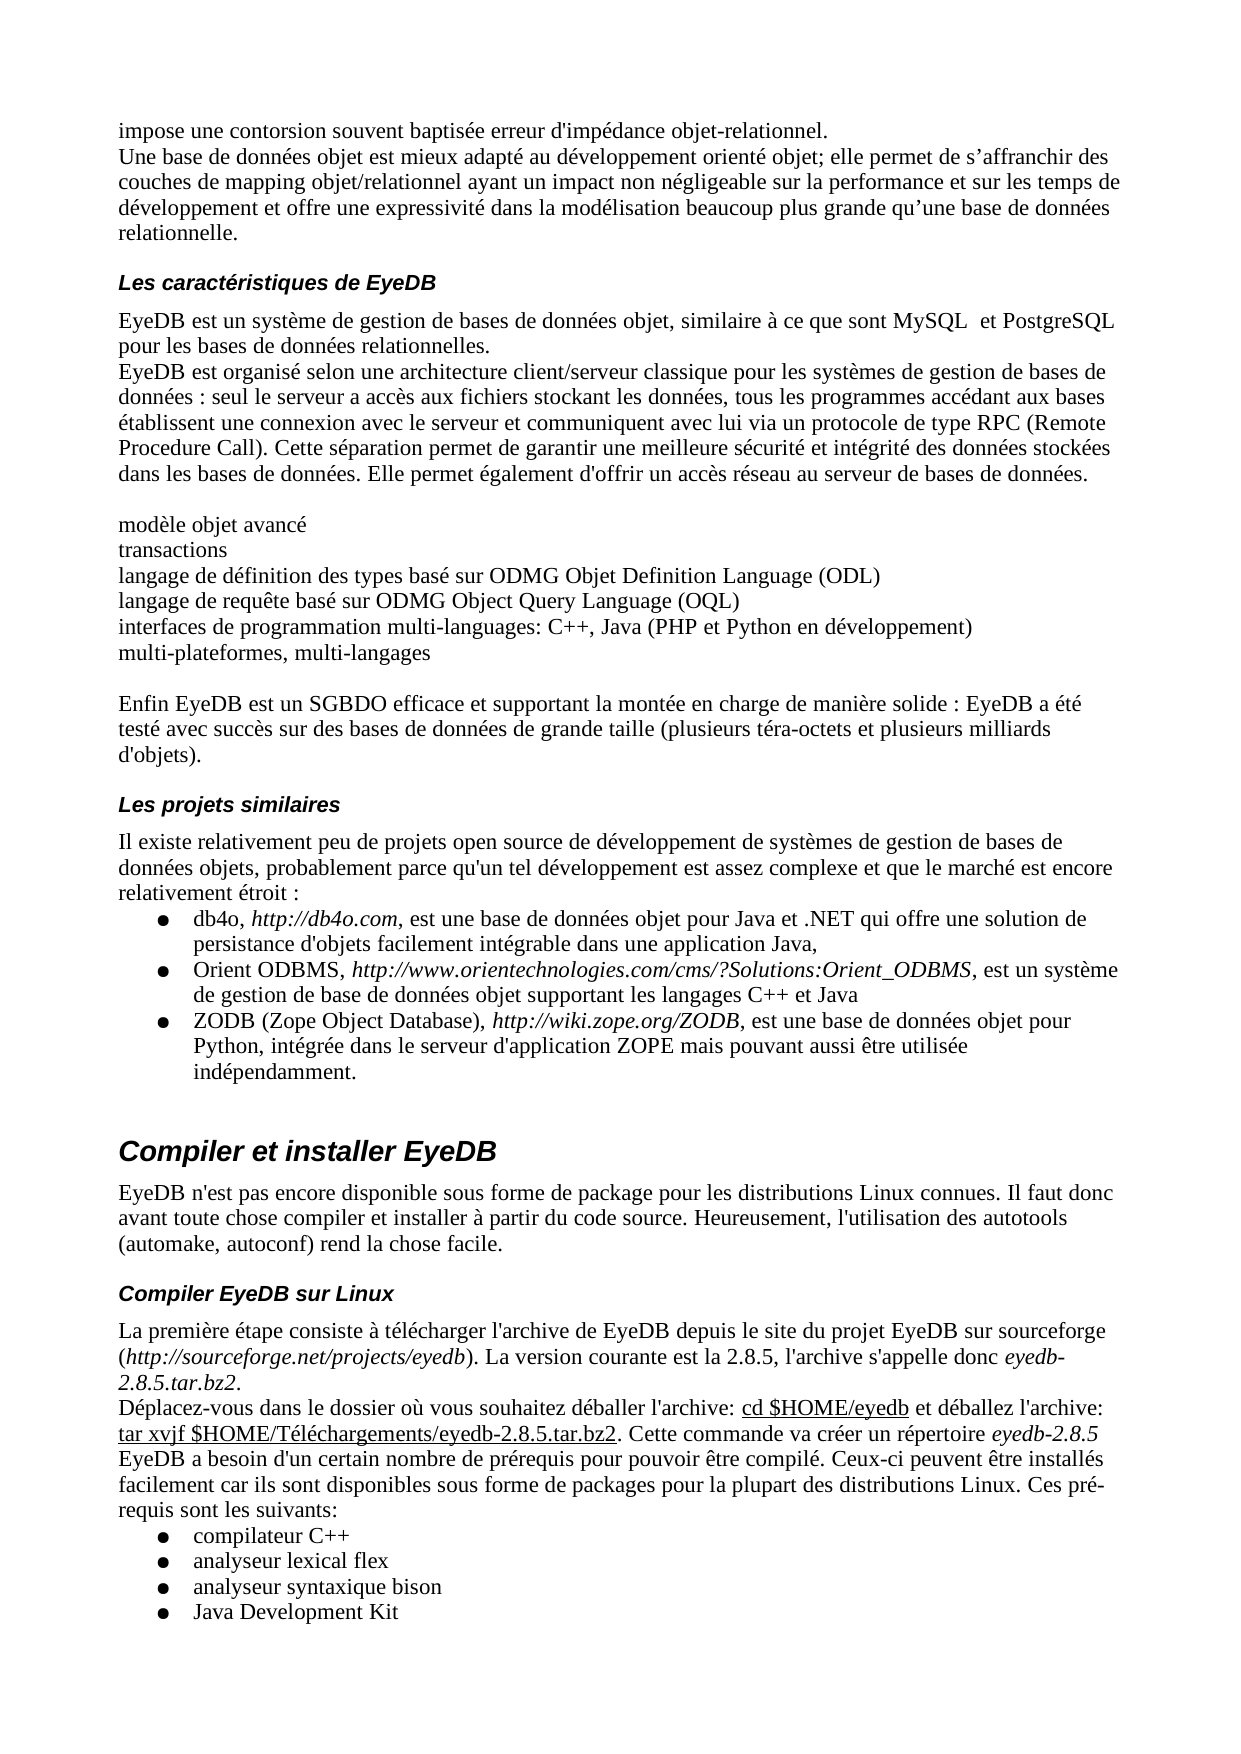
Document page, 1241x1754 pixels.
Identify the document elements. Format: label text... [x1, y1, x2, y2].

text langage de requête basé sur ODMG Object Query Language (OQL) [118, 588, 1122, 614]
text impose une contorsion souvent baptisée erreur d'impédance objet-relationnel. [118, 118, 1122, 144]
list ZODB (Zope Object Database), http://wiki.zope.org/ZODB, est une base de données objet pour Python, intégrée dans le serveur d'application ZOPE mais pouvant aussi être utilisée indépendamment. [156, 1008, 1122, 1084]
list compilateur C++ [156, 1522, 1122, 1548]
subtitle Les projets similaires [118, 792, 1122, 817]
text EyeDB est organisé selon une architecture client/serveur classique pour les systèmes de gestion de bases de données : seul le serveur a accès aux fichiers stockant les données, tous les programmes accédant aux bases établissent une connexion avec le serveur et communiquent avec lui via un protocole de type RPC (Remote Procedure Call). Cette séparation permet de garantir une meilleure sécurité et intégrité des données stockées dans les bases de données. Elle permet également d'offrir un accès réseau au serveur de bases de données. [118, 359, 1122, 486]
list analyseur syntaxique bison [156, 1573, 1122, 1599]
text EyeDB est un système de gestion de bases de données objet, similaire à ce que sont MySQL et PostgreSQL pour les bases de données relationnelles. [118, 308, 1122, 359]
text multi-plateformes, multi-langages [118, 639, 1122, 665]
list Orient ODBMS, http://www.orientechnologies.com/cms/?Solutions:Orient_ODBMS, est un système de gestion de base de données objet supportant les langages C++ et Java [156, 957, 1122, 1008]
text langage de définition des types basé sur ODMG Objet Definition Language (ODL) [118, 563, 1122, 588]
text Une base de données objet est mieux adapté au développement orienté objet; elle permet de s’affranchir des couches de mapping objet/relationnel ayant un impact non négligeable sur la performance et sur les temps de développement et offre une expressivité dans la modélisation beaucoup plus grande qu’une base de données relationnelle. [118, 144, 1122, 246]
subtitle Compiler EyeDB sur Linux [118, 1281, 1122, 1306]
subtitle Les caractéristiques de EyeDB [118, 271, 1122, 295]
text Enfin EyeDB est un SGBDO efficace et supportant la montée en charge de manière solide : EyeDB a été testé avec succès sur des bases de données de grande taille (plusieurs téra-octets et plusieurs milliards d'objets). [118, 691, 1122, 767]
text EyeDB n'est pas encore disponible sous forme de package pour les distributions Linux connues. Il faut donc avant toute chose compiler et installer à partir du code source. Heureusement, l'utilisation des autotools (automake, autoconf) rend la chose facile. [118, 1180, 1122, 1256]
text La première étape consiste à télécharger l'archive de EyeDB depuis le site du projet EyeDB sur sourceforge (http://sourceforge.net/projects/eyedb). La version courante est la 2.8.5, l'archive s'appelle donc eyedb-2.8.5.tar.bz2. [118, 1318, 1122, 1395]
text modèle objet avancé [118, 512, 1122, 537]
text Déplacez-vous dans le dossier où vous souhaitez déballer l'archive: cd $HOME/eyedb et déballez l'archive: tar xvjf $HOME/Téléchargements/eyedb-2.8.5.tar.bz2. Cette commande va créer un répertoire eyedb-2.8.5 [118, 1395, 1122, 1446]
list db4o, http://db4o.com, est une base de données objet pour Java et .NET qui offre une solution de persistance d'objets facilement intégrable dans une application Java, [156, 906, 1122, 957]
subtitle Compiler et installer EyeDB [118, 1135, 1122, 1167]
list Java Development Kit [156, 1599, 1122, 1624]
text transactions [118, 537, 1122, 563]
text EyeDB a besoin d'un certain nombre de prérequis pour pouvoir être compilé. Ceux-ci peuvent être installés facilement car ils sont disponibles sous forme de packages pour la plupart des distributions Linux. Ces pré-requis sont les suivants: [118, 1446, 1122, 1522]
text Il existe relativement peu de projets open source de développement de systèmes de gestion de bases de données objets, probablement parce qu'un tel développement est assez complexe et que le marché est encore relativement étroit : [118, 829, 1122, 906]
text interfaces de programmation multi-languages: C++, Java (PHP et Python en développement) [118, 614, 1122, 639]
list analyseur lexical flex [156, 1548, 1122, 1573]
